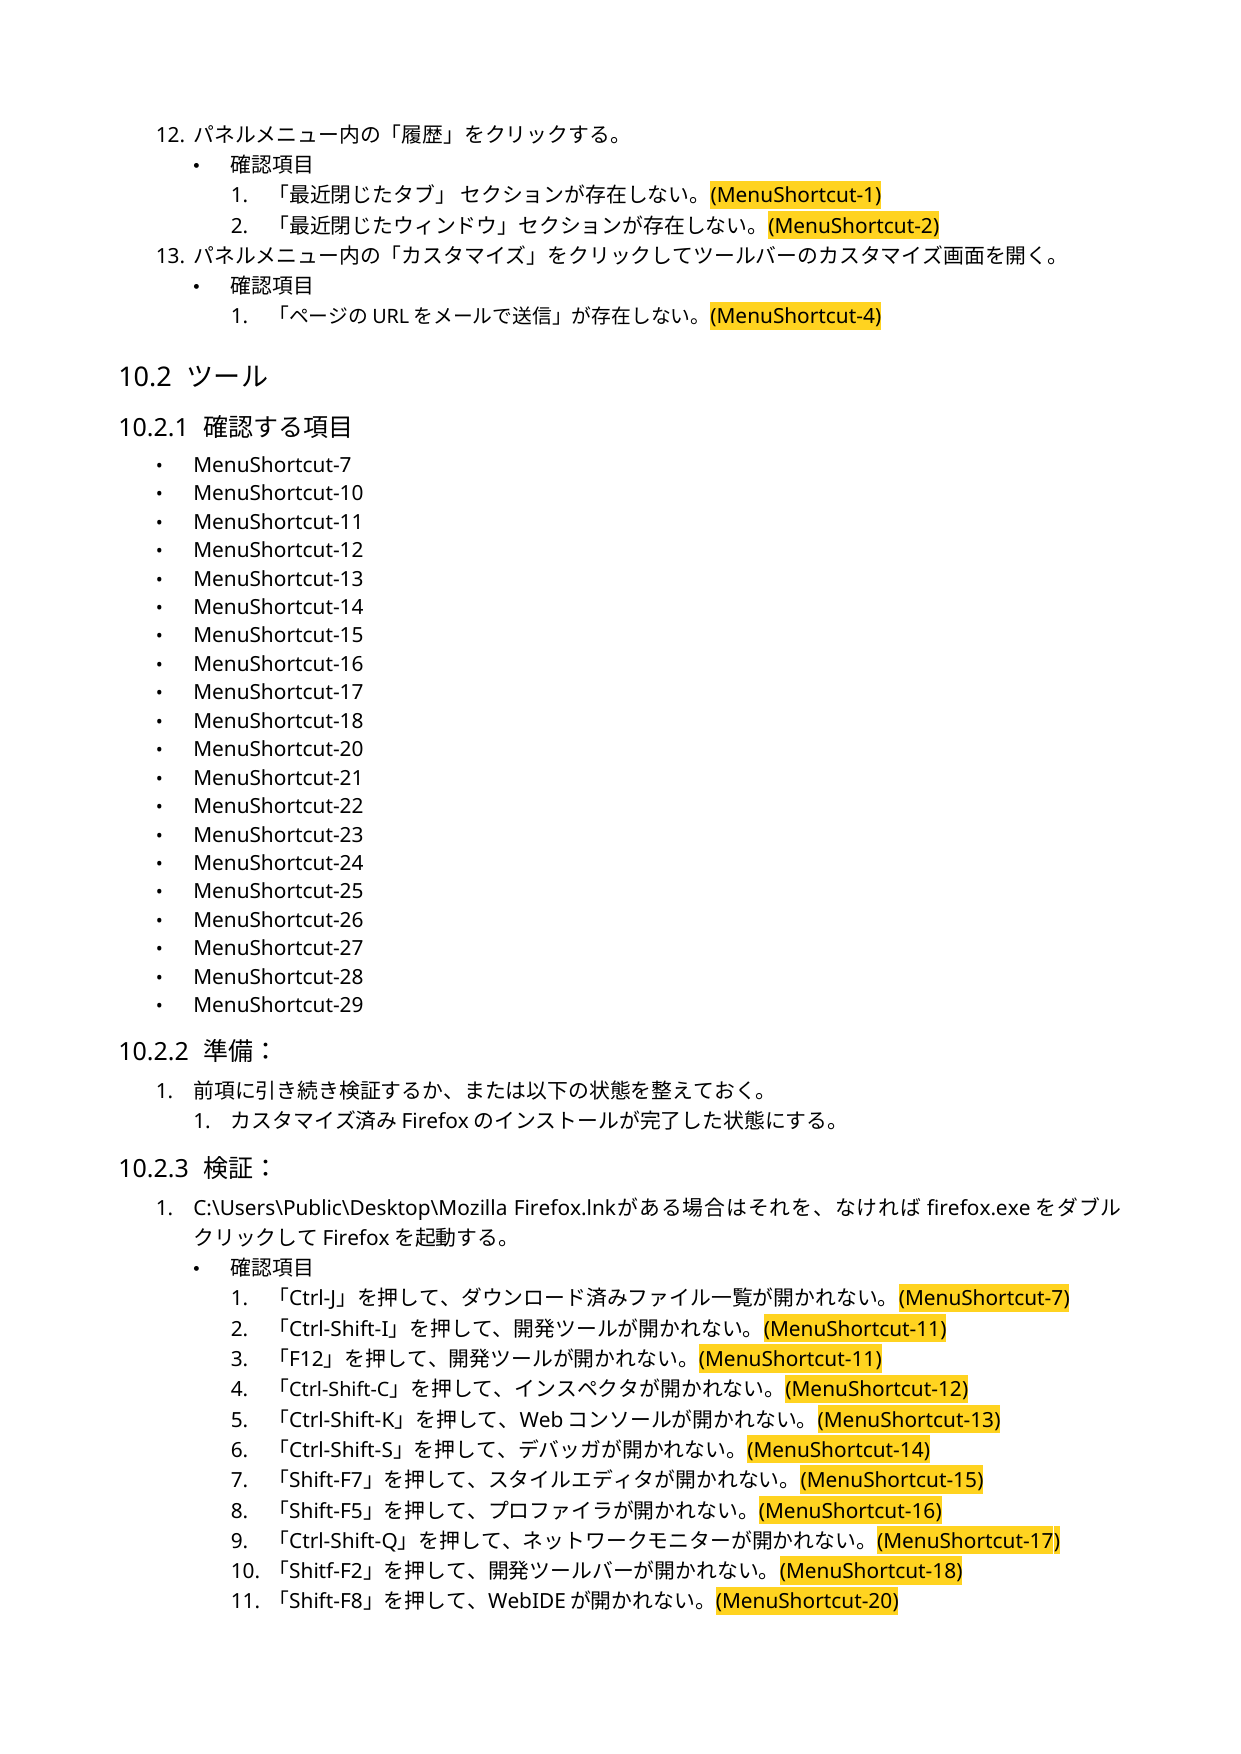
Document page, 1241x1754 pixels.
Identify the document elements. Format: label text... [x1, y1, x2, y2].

list パネルメニュー内の「カスタマイズ」をクリックしてツールバーのカスタマイズ画面を開く。 [156, 239, 1122, 269]
list 「Ctrl-Shift-K」を押して、Webコンソールが開かれない。(MenuShortcut-13) [231, 1403, 1122, 1433]
list MenuShortcut-10 [156, 478, 1122, 507]
list 「最近閉じたウィンドウ」セクションが存在しない。(MenuShortcut-2) [231, 209, 1122, 239]
list 前項に引き続き検証するか、または以下の状態を整えておく。 [156, 1074, 1122, 1105]
list MenuShortcut-11 [156, 507, 1122, 535]
list MenuShortcut-23 [156, 820, 1122, 848]
list 「最近閉じたタブ」 セクションが存在しない。(MenuShortcut-1) [231, 179, 1122, 209]
list 「Shift-F7」を押して、スタイルエディタが開かれない。(MenuShortcut-15) [231, 1463, 1122, 1494]
subtitle 準備： [118, 1032, 1122, 1068]
list MenuShortcut-20 [156, 734, 1122, 763]
list 「Ctrl-J」を押して、ダウンロード済みファイル一覧が開かれない。(MenuShortcut-7) [231, 1282, 1122, 1312]
list 「F12」を押して、開発ツールが開かれない。(MenuShortcut-11) [231, 1342, 1122, 1373]
list カスタマイズ済みFirefoxのインストールが完了した状態にする。 [193, 1105, 1122, 1135]
list 「Ctrl-Shift-Q」を押して、ネットワークモニターが開かれない。(MenuShortcut-17) [231, 1524, 1122, 1554]
list MenuShortcut-26 [156, 905, 1122, 933]
list 「Ctrl-Shift-C」を押して、インスペクタが開かれない。(MenuShortcut-12) [231, 1373, 1122, 1403]
list MenuShortcut-22 [156, 791, 1122, 820]
list MenuShortcut-17 [156, 677, 1122, 706]
subtitle 検証： [118, 1148, 1122, 1184]
list 「Shift-F5」を押して、プロファイラが開かれない。(MenuShortcut-16) [231, 1494, 1122, 1524]
list MenuShortcut-13 [156, 564, 1122, 592]
list 「Ctrl-Shift-I」を押して、開発ツールが開かれない。(MenuShortcut-11) [231, 1312, 1122, 1342]
list MenuShortcut-7 [156, 450, 1122, 478]
list 「Ctrl-Shift-S」を押して、デバッガが開かれない。(MenuShortcut-14) [231, 1433, 1122, 1463]
list 「Shitf-F2」を押して、開発ツールバーが開かれない。(MenuShortcut-18) [231, 1554, 1122, 1585]
list MenuShortcut-16 [156, 649, 1122, 677]
list MenuShortcut-28 [156, 962, 1122, 990]
list 「ページのURLをメールで送信」が存在しない。(MenuShortcut-4) [231, 300, 1122, 330]
list パネルメニュー内の「履歴」をクリックする。 [156, 118, 1122, 148]
list 確認項目 [193, 269, 1122, 300]
subtitle ツール [118, 355, 1122, 394]
list MenuShortcut-12 [156, 535, 1122, 564]
list MenuShortcut-29 [156, 990, 1122, 1019]
list MenuShortcut-25 [156, 877, 1122, 905]
list MenuShortcut-21 [156, 763, 1122, 791]
subtitle 確認する項目 [118, 407, 1122, 443]
list 確認項目 [193, 1251, 1122, 1282]
list MenuShortcut-24 [156, 848, 1122, 877]
list MenuShortcut-14 [156, 592, 1122, 621]
list MenuShortcut-15 [156, 621, 1122, 649]
list 「Shift-F8」を押して、WebIDEが開かれない。(MenuShortcut-20) [231, 1585, 1122, 1615]
list C:\Users\Public\Desktop\Mozilla Firefox.lnkがある場合はそれを、なければfirefox.exeをダブルクリックしてFirefoxを起動する。 [156, 1191, 1122, 1251]
list MenuShortcut-18 [156, 706, 1122, 734]
list MenuShortcut-27 [156, 933, 1122, 962]
list 確認項目 [193, 148, 1122, 179]
